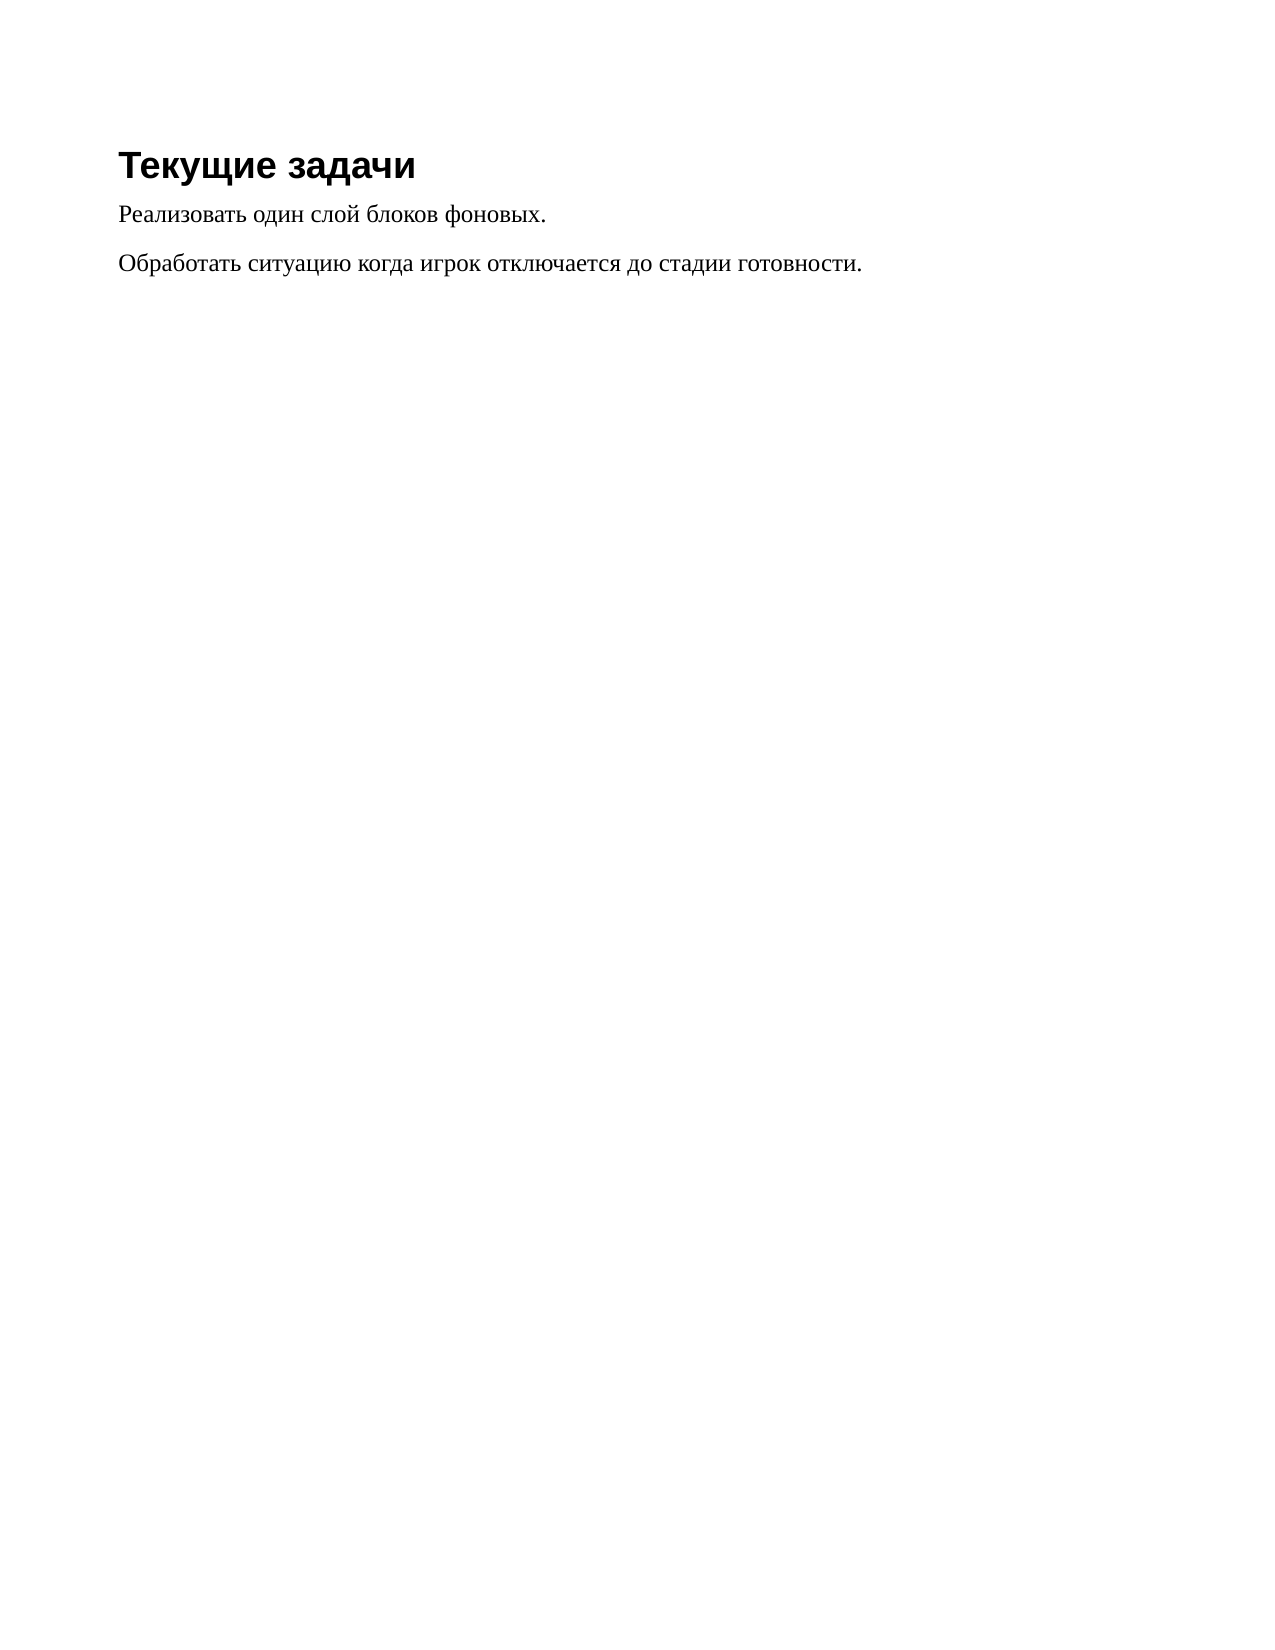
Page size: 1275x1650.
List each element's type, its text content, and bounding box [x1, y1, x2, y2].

subtitle Текущие задачи [118, 143, 1157, 187]
text Обработать ситуацию когда игрок отключается до стадии готовности. [118, 248, 1157, 277]
text Реализовать один слой блоков фоновых. [118, 199, 1157, 228]
